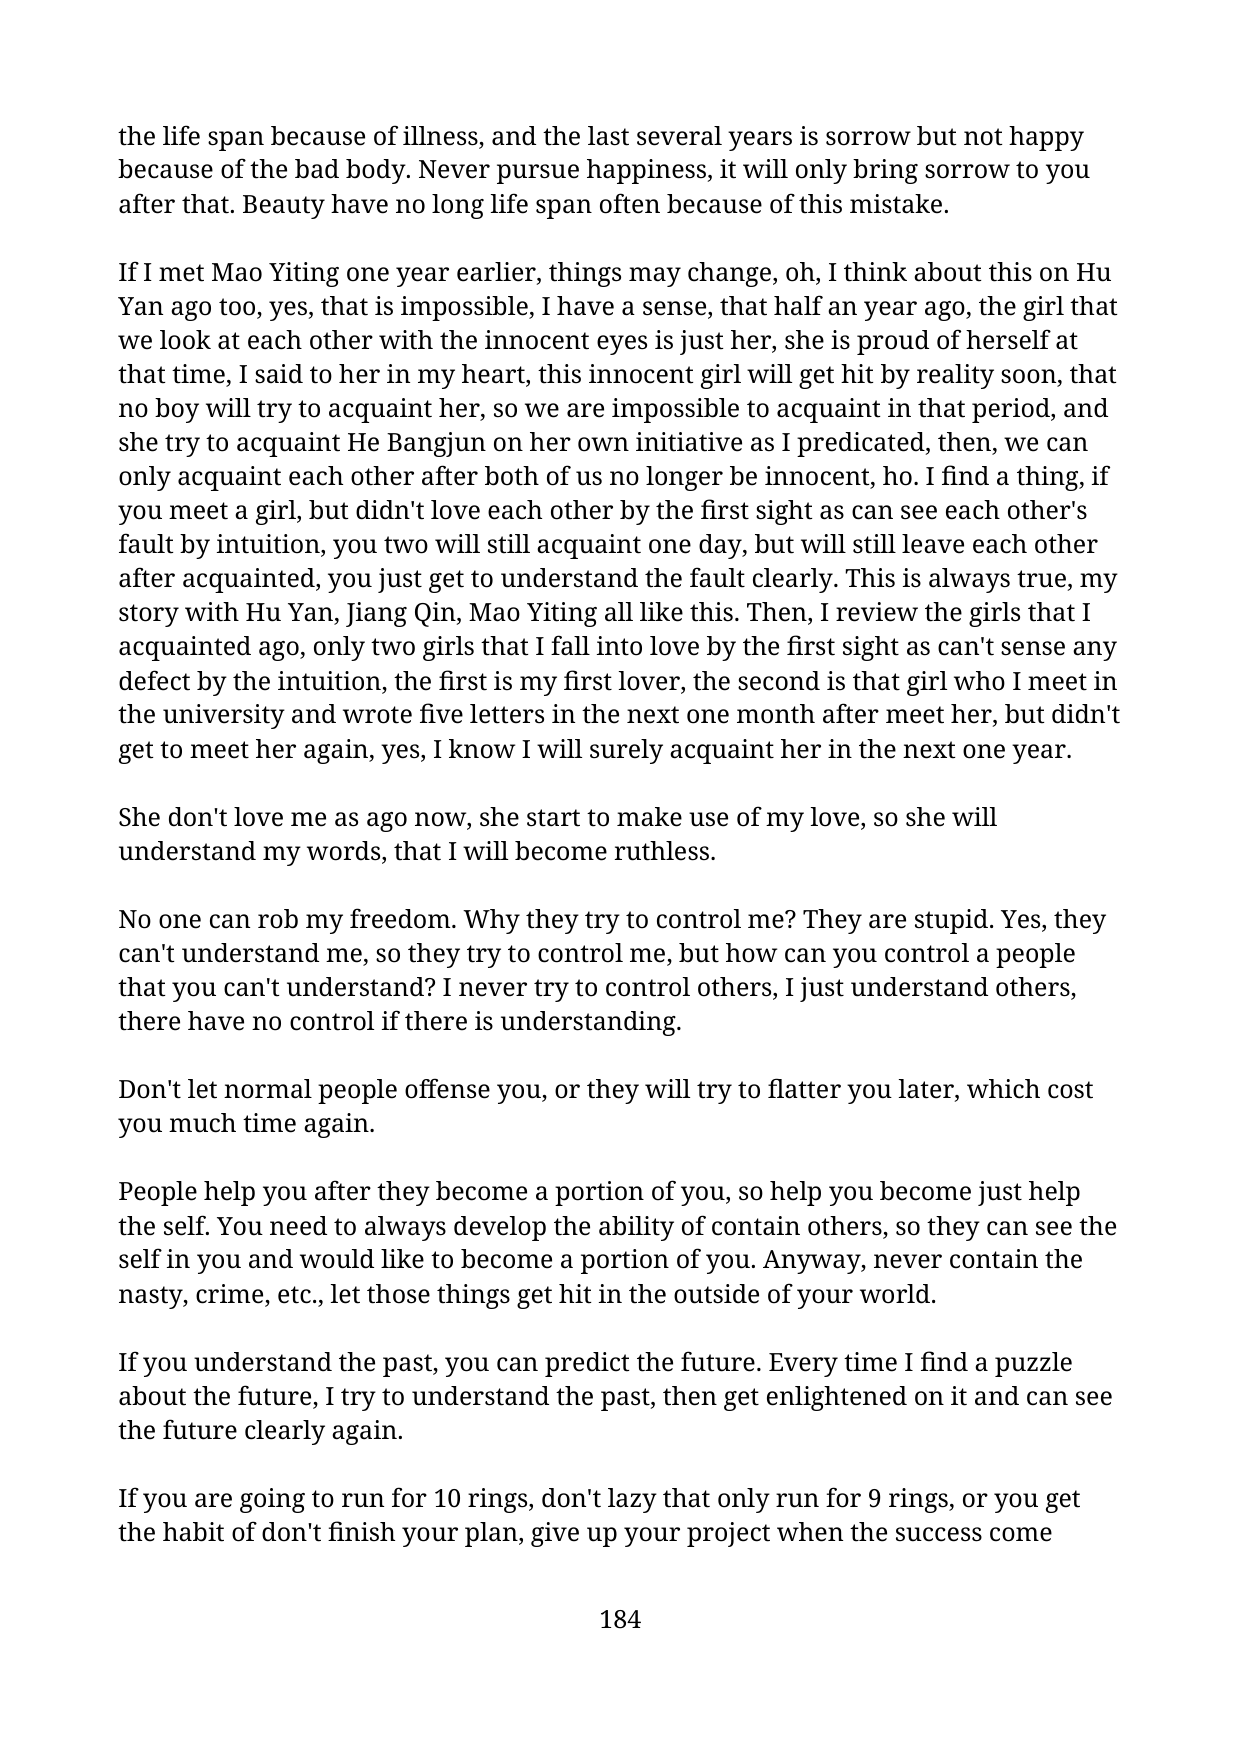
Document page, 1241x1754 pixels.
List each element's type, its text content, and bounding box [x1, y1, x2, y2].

text the life span because of illness, and the last several years is sorrow but not happy because of the bad body. Never pursue happiness, it will only bring sorrow to you after that. Beauty have no long life span often because of this mistake. [118, 118, 1122, 220]
text If you are going to run for 10 rings, don't lazy that only run for 9 rings, or you get the habit of don't finish your plan, give up your project when the success come [118, 1481, 1122, 1549]
text If you understand the past, you can predict the future. Every time I find a puzzle about the future, I try to understand the past, then get enlightened on it and can see the future clearly again. [118, 1344, 1122, 1447]
text No one can rob my freedom. Why they try to control me? They are stupid. Yes, they can't understand me, so they try to control me, but how can you control a people that you can't understand? I never try to control others, I just understand others, there have no control if there is understanding. [118, 902, 1122, 1038]
text She don't love me as ago now, she start to make use of my love, so she will understand my words, that I will become ruthless. [118, 799, 1122, 867]
text People help you after they become a portion of you, so help you become just help the self. You need to always develop the ability of contain others, so they can see the self in you and would like to become a portion of you. Anyway, never contain the nasty, crime, etc., let those things get hit in the outside of your world. [118, 1174, 1122, 1310]
text If I met Mao Yiting one year earlier, things may change, oh, I think about this on Hu Yan ago too, yes, that is impossible, I have a sense, that half an year ago, the girl that we look at each other with the innocent eyes is just her, she is proud of herself at that time, I said to her in my heart, this innocent girl will get hit by reality soon, that no boy will try to acquaint her, so we are impossible to acquaint in that period, and she try to acquaint He Bangjun on her own initiative as I predicated, then, we can only acquaint each other after both of us no longer be innocent, ho. I find a thing, if you meet a girl, but didn't love each other by the first sight as can see each other's fault by intuition, you two will still acquaint one day, but will still leave each other after acquainted, you just get to understand the fault clearly. This is always true, my story with Hu Yan, Jiang Qin, Mao Yiting all like this. Then, I review the girls that I acquainted ago, only two girls that I fall into love by the first sight as can't sense any defect by the intuition, the first is my first lover, the second is that girl who I meet in the university and wrote five letters in the next one month after meet her, but didn't get to meet her again, yes, I know I will surely acquaint her in the next one year. [118, 254, 1122, 765]
text Don't let normal people offense you, or they will try to flatter you later, which cost you much time again. [118, 1072, 1122, 1140]
